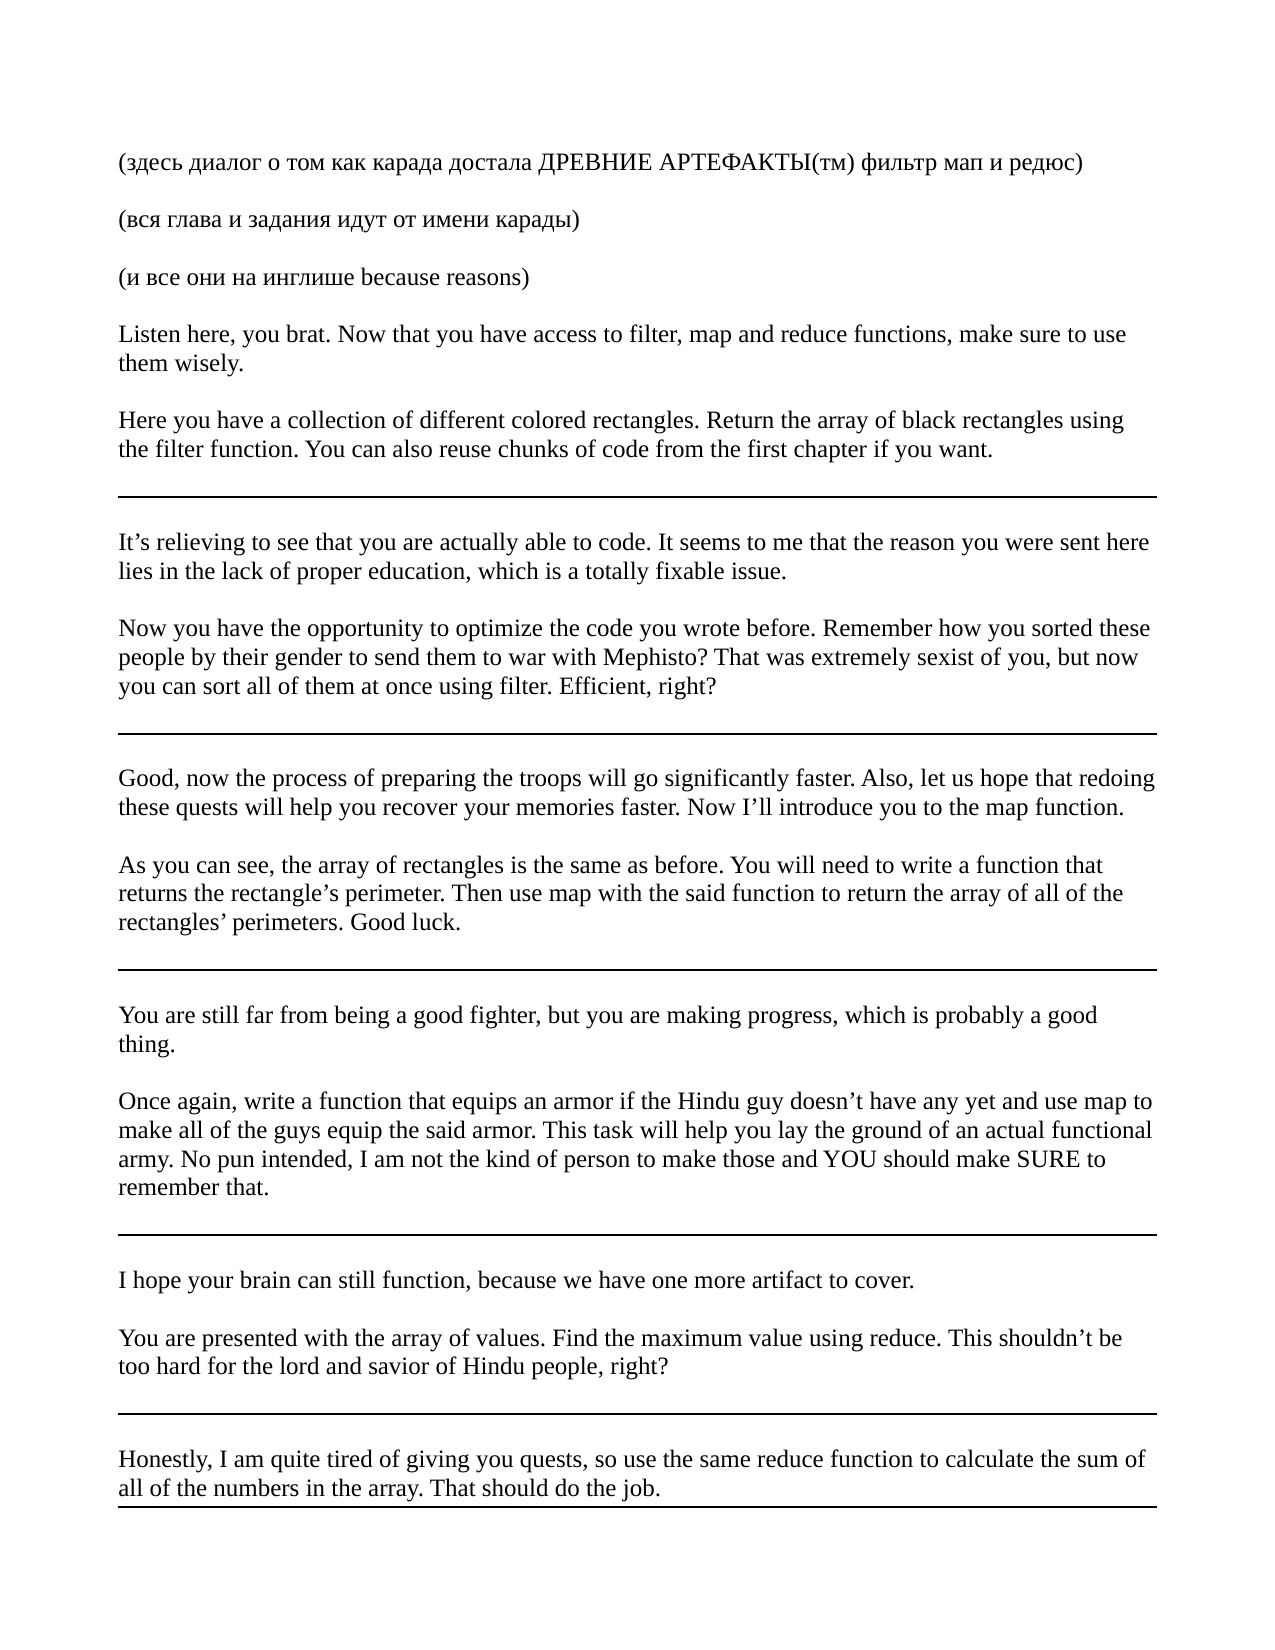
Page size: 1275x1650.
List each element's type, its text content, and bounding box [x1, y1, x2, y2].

text Listen here, you brat. Now that you have access to filter, map and reduce functions, make sure to use them wisely. [118, 319, 1157, 377]
text Once again, write a function that equips an armor if the Hindu guy doesn’t have any yet and use map to make all of the guys equip the said armor. This task will help you lay the ground of an actual functional army. No pun intended, I am not the kind of person to make those and YOU should make SURE to remember that. [118, 1086, 1157, 1201]
text You are still far from being a good fighter, but you are making progress, which is probably a good thing. [118, 1000, 1157, 1057]
text Here you have a collection of different colored rectangles. Return the array of black rectangles using the filter function. You can also reuse chunks of code from the first chapter if you want. [118, 406, 1157, 463]
text Now you have the opportunity to optimize the code you wrote before. Remember how you sorted these people by their gender to send them to war with Mephisto? That was extremely sexist of you, but now you can sort all of them at once using filter. Efficient, right? [118, 613, 1157, 699]
text Good, now the process of preparing the troops will go significantly faster. Also, let us hope that redoing these quests will help you recover your memories faster. Now I’ll introduce you to the map function. [118, 763, 1157, 821]
text It’s relieving to see that you are actually able to code. It seems to me that the reason you were sent here lies in the lack of proper education, which is a totally fixable issue. [118, 527, 1157, 584]
text As you can see, the array of rectangles is the same as before. You will need to write a function that returns the rectangle’s perimeter. Then use map with the said function to return the array of all of the rectangles’ perimeters. Good luck. [118, 850, 1157, 936]
text Honestly, I am quite tired of giving you quests, so use the same reduce function to calculate the sum of all of the numbers in the array. That should do the job. [118, 1444, 1157, 1506]
text (вся глава и задания идут от имени карады) [118, 204, 1157, 233]
text You are presented with the array of values. Find the maximum value using reduce. This shouldn’t be too hard for the lord and savior of Hindu people, right? [118, 1323, 1157, 1380]
text (и все они на инглише because reasons) [118, 262, 1157, 291]
text (здесь диалог о том как карада достала ДРЕВНИЕ АРТЕФАКТЫ(тм) фильтр мап и редюс) [118, 147, 1157, 176]
text I hope your brain can still function, because we have one more artifact to cover. [118, 1265, 1157, 1294]
